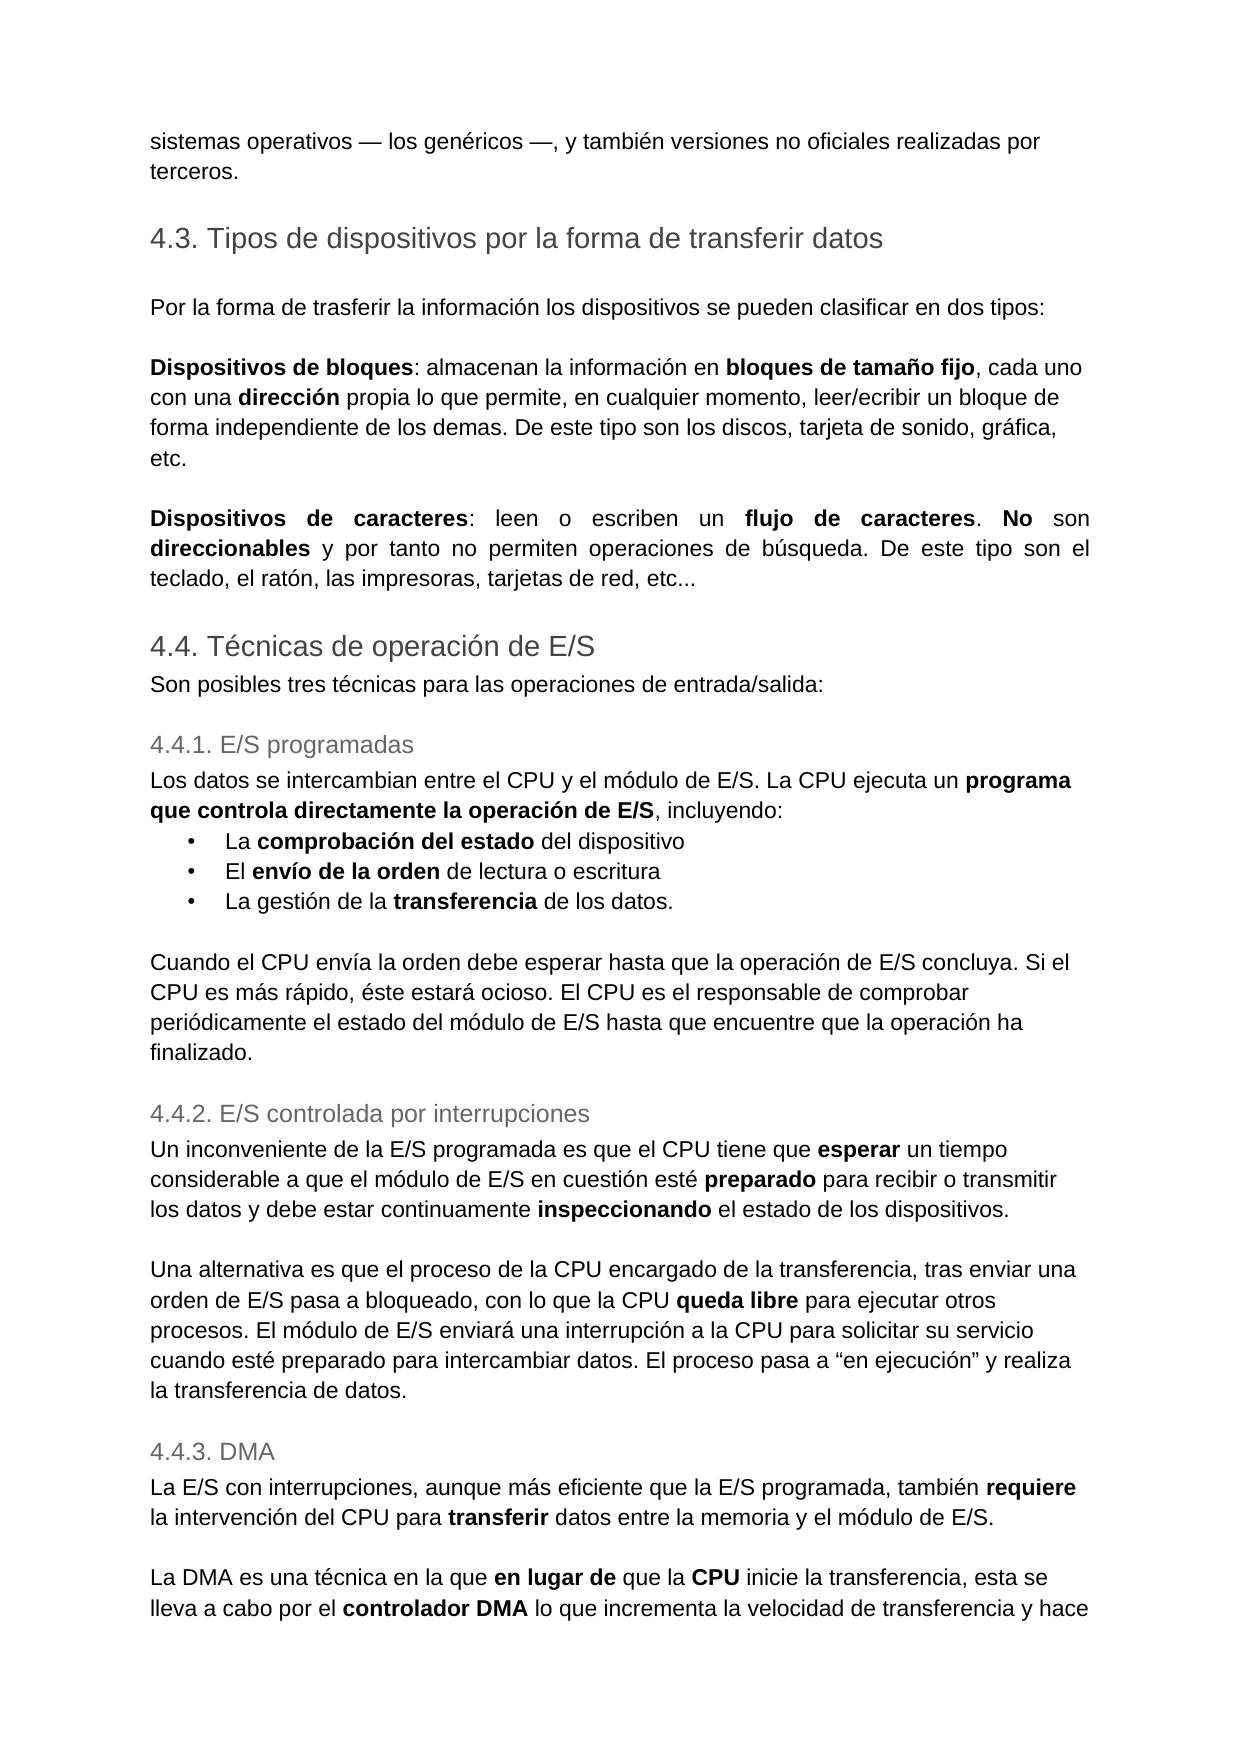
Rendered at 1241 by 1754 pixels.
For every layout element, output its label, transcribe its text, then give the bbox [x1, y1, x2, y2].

text Dispositivos de bloques: almacenan la información en bloques de tamaño fijo, cada uno con una dirección propia lo que permite, en cualquier momento, leer/ecribir un bloque de forma independiente de los demas. De este tipo son los discos, tarjeta de sonido, gráfica, etc. [150, 354, 1090, 471]
text Por la forma de trasferir la información los dispositivos se pueden clasificar en dos tipos: [150, 293, 1090, 320]
text Son posibles tres técnicas para las operaciones de entrada/salida: [150, 671, 1090, 697]
text Dispositivos de caracteres: leen o escriben un flujo de caracteres. No son direccionables y por tanto no permiten operaciones de búsqueda. De este tipo son el teclado, el ratón, las impresoras, tarjetas de red, etc... [150, 505, 1090, 592]
list El envío de la orden de lectura o escritura [187, 858, 1090, 884]
text Un inconveniente de la E/S programada es que el CPU tiene que esperar un tiempo considerable a que el módulo de E/S en cuestión esté preparado para recibir o transmitir los datos y debe estar continuamente inspeccionando el estado de los dispositivos. [150, 1136, 1090, 1222]
list La comprobación del estado del dispositivo [187, 828, 1090, 854]
subtitle 4.4.1. E/S programadas [150, 730, 1090, 759]
list La gestión de la transferencia de los datos. [187, 888, 1090, 914]
text Los datos se intercambian entre el CPU y el módulo de E/S. La CPU ejecuta un programa que controla directamente la operación de E/S, incluyendo: [150, 767, 1090, 824]
text Cuando el CPU envía la orden debe esperar hasta que la operación de E/S concluya. Si el CPU es más rápido, éste estará ocioso. El CPU es el responsable de comprobar periódicamente el estado del módulo de E/S hasta que encuentre que la operación ha finalizado. [150, 948, 1090, 1066]
subtitle 4.4. Técnicas de operación de E/S [150, 629, 1090, 662]
subtitle 4.4.3. DMA [150, 1437, 1090, 1465]
subtitle 4.3. Tipos de dispositivos por la forma de transferir datos [150, 221, 1090, 255]
subtitle 4.4.2. E/S controlada por interrupciones [150, 1098, 1090, 1127]
text La E/S con interrupciones, aunque más eficiente que la E/S programada, también requiere la intervención del CPU para transferir datos entre la memoria y el módulo de E/S. [150, 1474, 1090, 1530]
text La DMA es una técnica en la que en lugar de que la CPU inicie la transferencia, esta se lleva a cabo por el controlador DMA lo que incrementa la velocidad de transferencia y hace [150, 1564, 1090, 1621]
text Una alternativa es que el proceso de la CPU encargado de la transferencia, tras enviar una orden de E/S pasa a bloqueado, con lo que la CPU queda libre para ejecutar otros procesos. El módulo de E/S enviará una interrupción a la CPU para solicitar su servicio cuando esté preparado para intercambiar datos. El proceso pasa a “en ejecución” y realiza la transferencia de datos. [150, 1256, 1090, 1404]
text sistemas operativos — los genéricos —, y también versiones no oficiales realizadas por terceros. [150, 128, 1090, 184]
